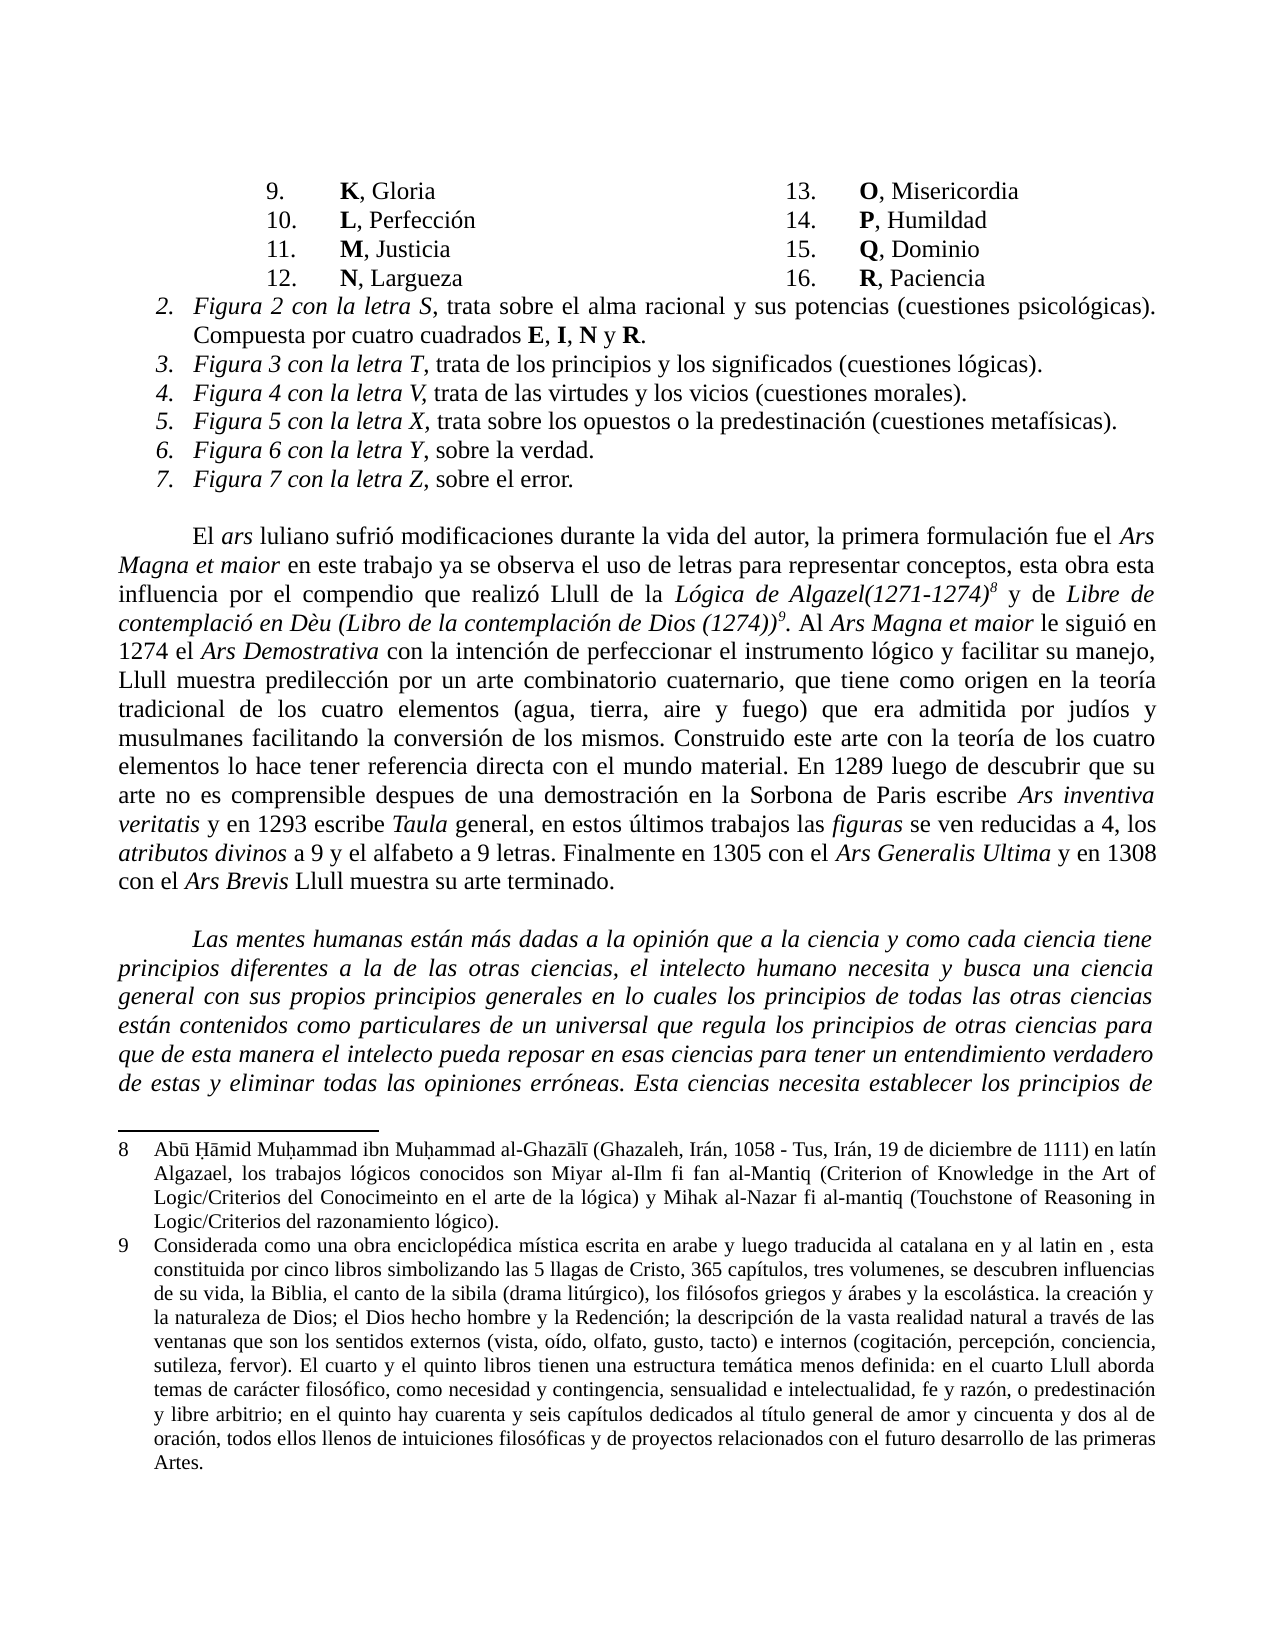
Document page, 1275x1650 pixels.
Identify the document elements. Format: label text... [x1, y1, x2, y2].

list M, Justicia [266, 234, 637, 263]
list Figura 5 con la letra X, trata sobre los opuestos o la predestinación (cuestiones metafísicas). [156, 406, 1157, 435]
list Q, Dominio [785, 234, 1157, 263]
text El ars luliano sufrió modificaciones durante la vida del autor, la primera formulación fue el Ars Magna et maior en este trabajo ya se observa el uso de letras para representar conceptos, esta obra esta influencia por el compendio que realizó Llull de la Lógica de Algazel(1271-1274) y de Libre de contemplació en Dèu (Libro de la contemplación de Dios (1274)). Al Ars Magna et maior le siguió en 1274 el Ars Demostrativa con la intención de perfeccionar el instrumento lógico y facilitar su manejo, Llull muestra predilección por un arte combinatorio cuaternario, que tiene como origen en la teoría tradicional de los cuatro elementos (agua, tierra, aire y fuego) que era admitida por judíos y musulmanes facilitando la conversión de los mismos. Construido este arte con la teoría de los cuatro elementos lo hace tener referencia directa con el mundo material. En 1289 luego de descubrir que su arte no es comprensible despues de una demostración en la Sorbona de Paris escribe Ars inventiva veritatis y en 1293 escribe Taula general, en estos últimos trabajos las figuras se ven reducidas a 4, los atributos divinos a 9 y el alfabeto a 9 letras. Finalmente en 1305 con el Ars Generalis Ultima y en 1308 con el Ars Brevis Llull muestra su arte terminado. [118, 521, 1157, 895]
list Figura 2 con la letra S, trata sobre el alma racional y sus potencias (cuestiones psicológicas). Compuesta por cuatro cuadrados E, I, N y R. [156, 291, 1157, 349]
list K, Gloria [266, 176, 637, 205]
text Abū Ḥāmid Muḥammad ibn Muḥammad al-Ghazālī (Ghazaleh, Irán, 1058 - Tus, Irán, 19 de diciembre de 1111) en latín Algazael, los trabajos lógicos conocidos son Miyar al-Ilm fi fan al-Mantiq (Criterion of Knowledge in the Art of Logic/Criterios del Conocimeinto en el arte de la lógica) y Mihak al-Nazar fi al-mantiq (Touchstone of Reasoning in Logic/Criterios del razonamiento lógico). [118, 1137, 1157, 1233]
list N, Largueza [266, 263, 637, 291]
list O, Misericordia [785, 176, 1157, 205]
list R, Paciencia [785, 263, 1157, 291]
list P, Humildad [785, 205, 1157, 234]
list L, Perfección [266, 205, 637, 234]
list Figura 7 con la letra Z, sobre el error. [156, 464, 1157, 493]
text Las mentes humanas están más dadas a la opinión que a la ciencia y como cada ciencia tiene principios diferentes a la de las otras ciencias, el intelecto humano necesita y busca una ciencia general con sus propios principios generales en lo cuales los principios de todas las otras ciencias están contenidos como particulares de un universal que regula los principios de otras ciencias para que de esta manera el intelecto pueda reposar en esas ciencias para tener un entendimiento verdadero de estas y eliminar todas las opiniones erróneas. Esta ciencias necesita establecer los principios de [118, 924, 1157, 1096]
list Figura 4 con la letra V, trata de las virtudes y los vicios (cuestiones morales). [156, 378, 1157, 406]
list Figura 6 con la letra Y, sobre la verdad. [156, 435, 1157, 464]
text Considerada como una obra enciclopédica mística escrita en arabe y luego traducida al catalana en y al latin en , esta constituida por cinco libros simbolizando las 5 llagas de Cristo, 365 capítulos, tres volumenes, se descubren influencias de su vida, la Biblia, el canto de la sibila (drama litúrgico), los filósofos griegos y árabes y la escolástica. la creación y la naturaleza de Dios; el Dios hecho hombre y la Redención; la descripción de la vasta realidad natural a través de las ventanas que son los sentidos externos (vista, oído, olfato, gusto, tacto) e internos (cogitación, percepción, conciencia, sutileza, fervor). El cuarto y el quinto libros tienen una estructura temática menos definida: en el cuarto Llull aborda temas de carácter filosófico, como necesidad y contingencia, sensualidad e intelectualidad, fe y razón, o predestinación y libre arbitrio; en el quinto hay cuarenta y seis capítulos dedicados al título general de amor y cincuenta y dos al de oración, todos ellos llenos de intuiciones filosóficas y de proyectos relacionados con el futuro desarrollo de las primeras Artes. [118, 1233, 1157, 1474]
list Figura 3 con la letra T, trata de los principios y los significados (cuestiones lógicas). [156, 349, 1157, 378]
